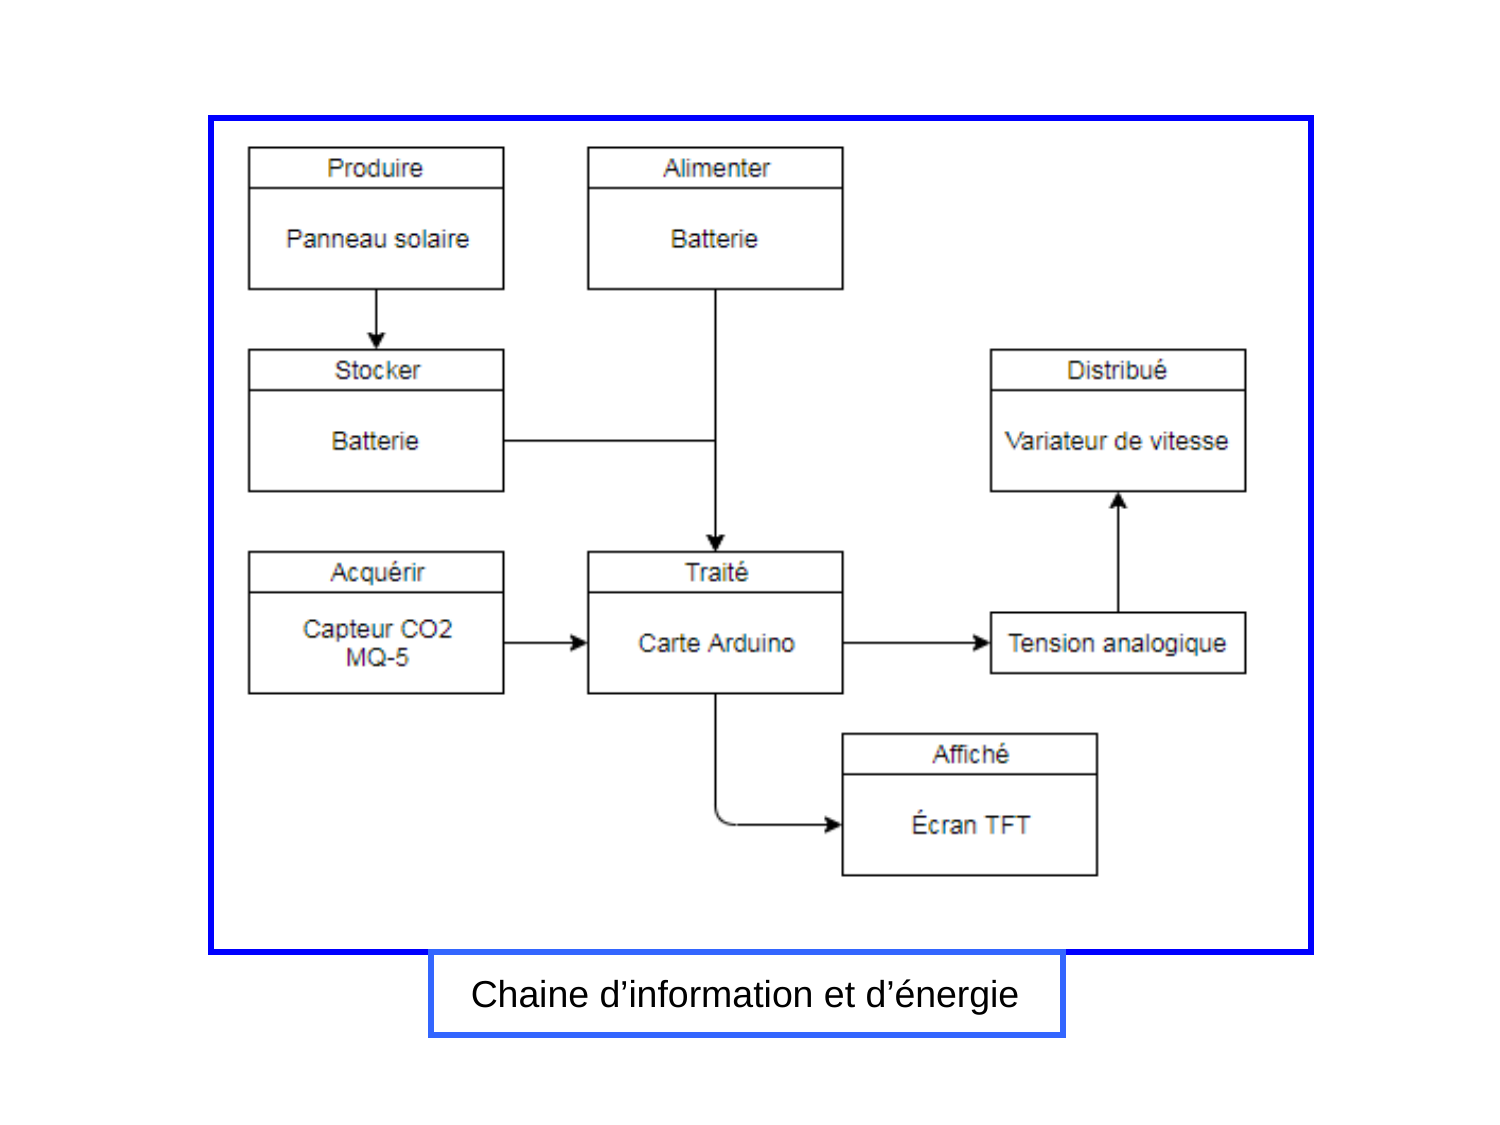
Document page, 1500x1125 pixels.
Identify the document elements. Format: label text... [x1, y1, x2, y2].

text_box Chaine d’information et d’énergie [456, 962, 1046, 1023]
picture [238, 141, 1264, 891]
